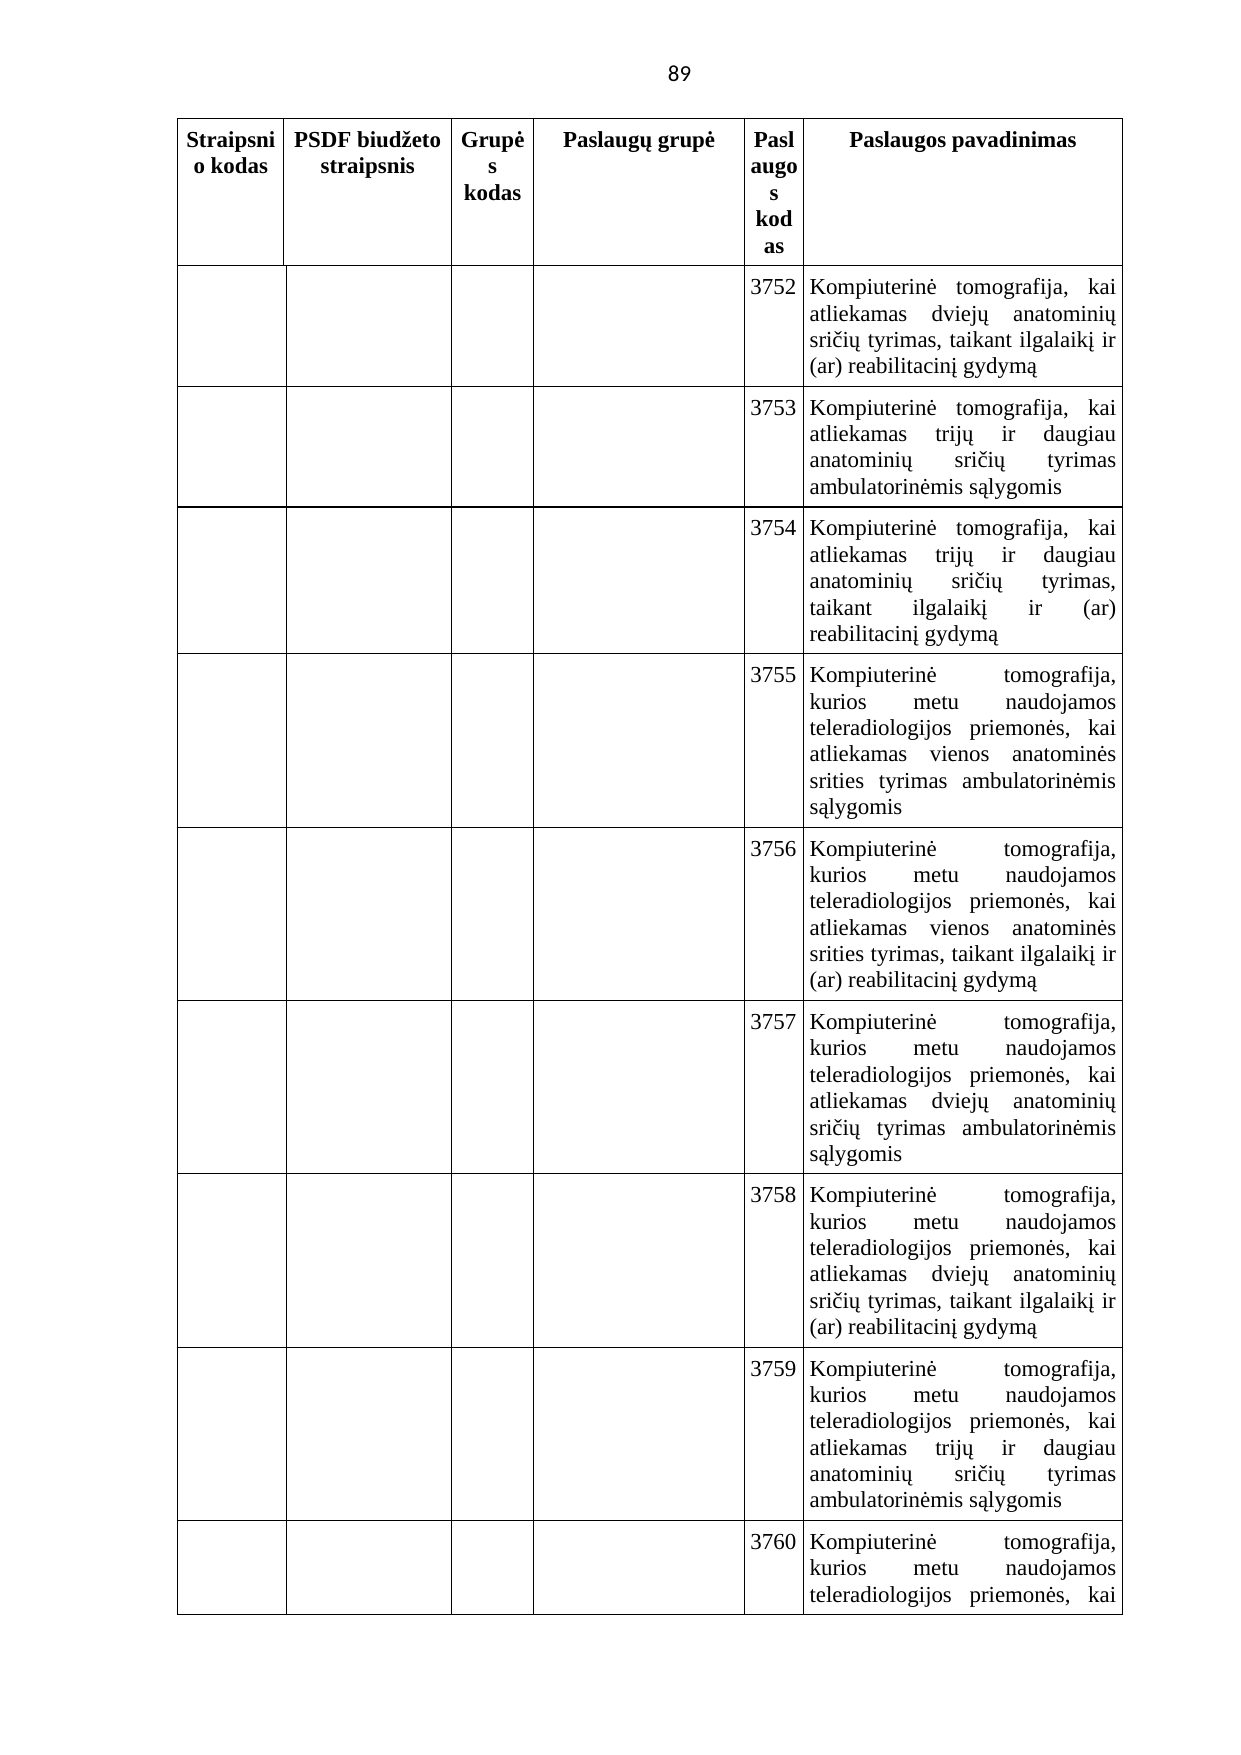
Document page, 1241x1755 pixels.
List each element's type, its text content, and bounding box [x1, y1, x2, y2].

table_cell [452, 654, 533, 827]
table_cell [452, 387, 533, 506]
table_cell [534, 266, 744, 386]
table_cell 3758 [745, 1174, 803, 1347]
table_cell [452, 1001, 533, 1173]
table_cell [534, 1001, 744, 1173]
table_cell [452, 1521, 533, 1614]
table_cell [287, 654, 451, 827]
table_cell [452, 1348, 533, 1520]
table_header Paslaugos kodas [745, 119, 803, 265]
table_cell [287, 1001, 451, 1173]
table_cell [452, 828, 533, 1000]
table_cell [287, 508, 451, 653]
table_cell Kompiuterinė tomografija, kurios metu naudojamos teleradiologijos priemonės, kai atliekamas vienos anatominės srities tyrimas ambulatorinėmis sąlygomis [804, 654, 1122, 827]
table_cell [287, 387, 451, 506]
table_cell [287, 1521, 451, 1614]
table_cell 3756 [745, 828, 803, 1000]
table_cell Kompiuterinė tomografija, kurios metu naudojamos teleradiologijos priemonės, kai atliekamas vienos anatominės srities tyrimas, taikant ilgalaikį ir (ar) reabilitacinį gydymą [804, 828, 1122, 1000]
table_cell Kompiuterinė tomografija, kurios metu naudojamos teleradiologijos priemonės, kai atliekamas trijų ir daugiau anatominių sričių tyrimas ambulatorinėmis sąlygomis [804, 1348, 1122, 1520]
table_cell [178, 387, 286, 506]
table_cell 3754 [745, 508, 803, 653]
table_header Straipsnio kodas [178, 119, 283, 265]
table_header Paslaugų grupė [534, 119, 744, 265]
table_cell [534, 387, 744, 506]
table_cell 3755 [745, 654, 803, 827]
table_cell [178, 266, 286, 386]
table_header Paslaugos pavadinimas [804, 119, 1122, 265]
table_cell [178, 1001, 286, 1173]
table_cell [178, 508, 286, 653]
table_header Grupės kodas [452, 119, 533, 265]
table_cell [178, 1521, 286, 1614]
table_cell [287, 1348, 451, 1520]
table_cell Kompiuterinė tomografija, kai atliekamas dviejų anatominių sričių tyrimas, taikant ilgalaikį ir (ar) reabilitacinį gydymą [804, 266, 1122, 386]
table_header PSDF biudžeto straipsnis [284, 119, 451, 265]
table_cell Kompiuterinė tomografija, kai atliekamas trijų ir daugiau anatominių sričių tyrimas, taikant ilgalaikį ir (ar) reabilitacinį gydymą [804, 508, 1122, 653]
table_cell Kompiuterinė tomografija, kai atliekamas trijų ir daugiau anatominių sričių tyrimas ambulatorinėmis sąlygomis [804, 387, 1122, 506]
table_cell [287, 1174, 451, 1347]
table_cell [452, 508, 533, 653]
table_cell [287, 828, 451, 1000]
table_cell [178, 1174, 286, 1347]
table_cell [178, 654, 286, 827]
table_cell [534, 828, 744, 1000]
table_cell 3759 [745, 1348, 803, 1520]
table_cell [452, 1174, 533, 1347]
table_cell Kompiuterinė tomografija, kurios metu naudojamos teleradiologijos priemonės, kai [804, 1521, 1122, 1614]
table_cell Kompiuterinė tomografija, kurios metu naudojamos teleradiologijos priemonės, kai atliekamas dviejų anatominių sričių tyrimas ambulatorinėmis sąlygomis [804, 1001, 1122, 1173]
table_cell 3752 [745, 266, 803, 386]
table_cell [178, 1348, 286, 1520]
table_cell [178, 828, 286, 1000]
table_cell [452, 266, 533, 386]
table_cell [534, 654, 744, 827]
table_cell [534, 1174, 744, 1347]
table_cell [534, 508, 744, 653]
table_cell 3760 [745, 1521, 803, 1614]
table_cell 3757 [745, 1001, 803, 1173]
table_cell [287, 266, 451, 386]
table_cell Kompiuterinė tomografija, kurios metu naudojamos teleradiologijos priemonės, kai atliekamas dviejų anatominių sričių tyrimas, taikant ilgalaikį ir (ar) reabilitacinį gydymą [804, 1174, 1122, 1347]
table_cell [534, 1348, 744, 1520]
table_cell [534, 1521, 744, 1614]
table_cell 3753 [745, 387, 803, 506]
